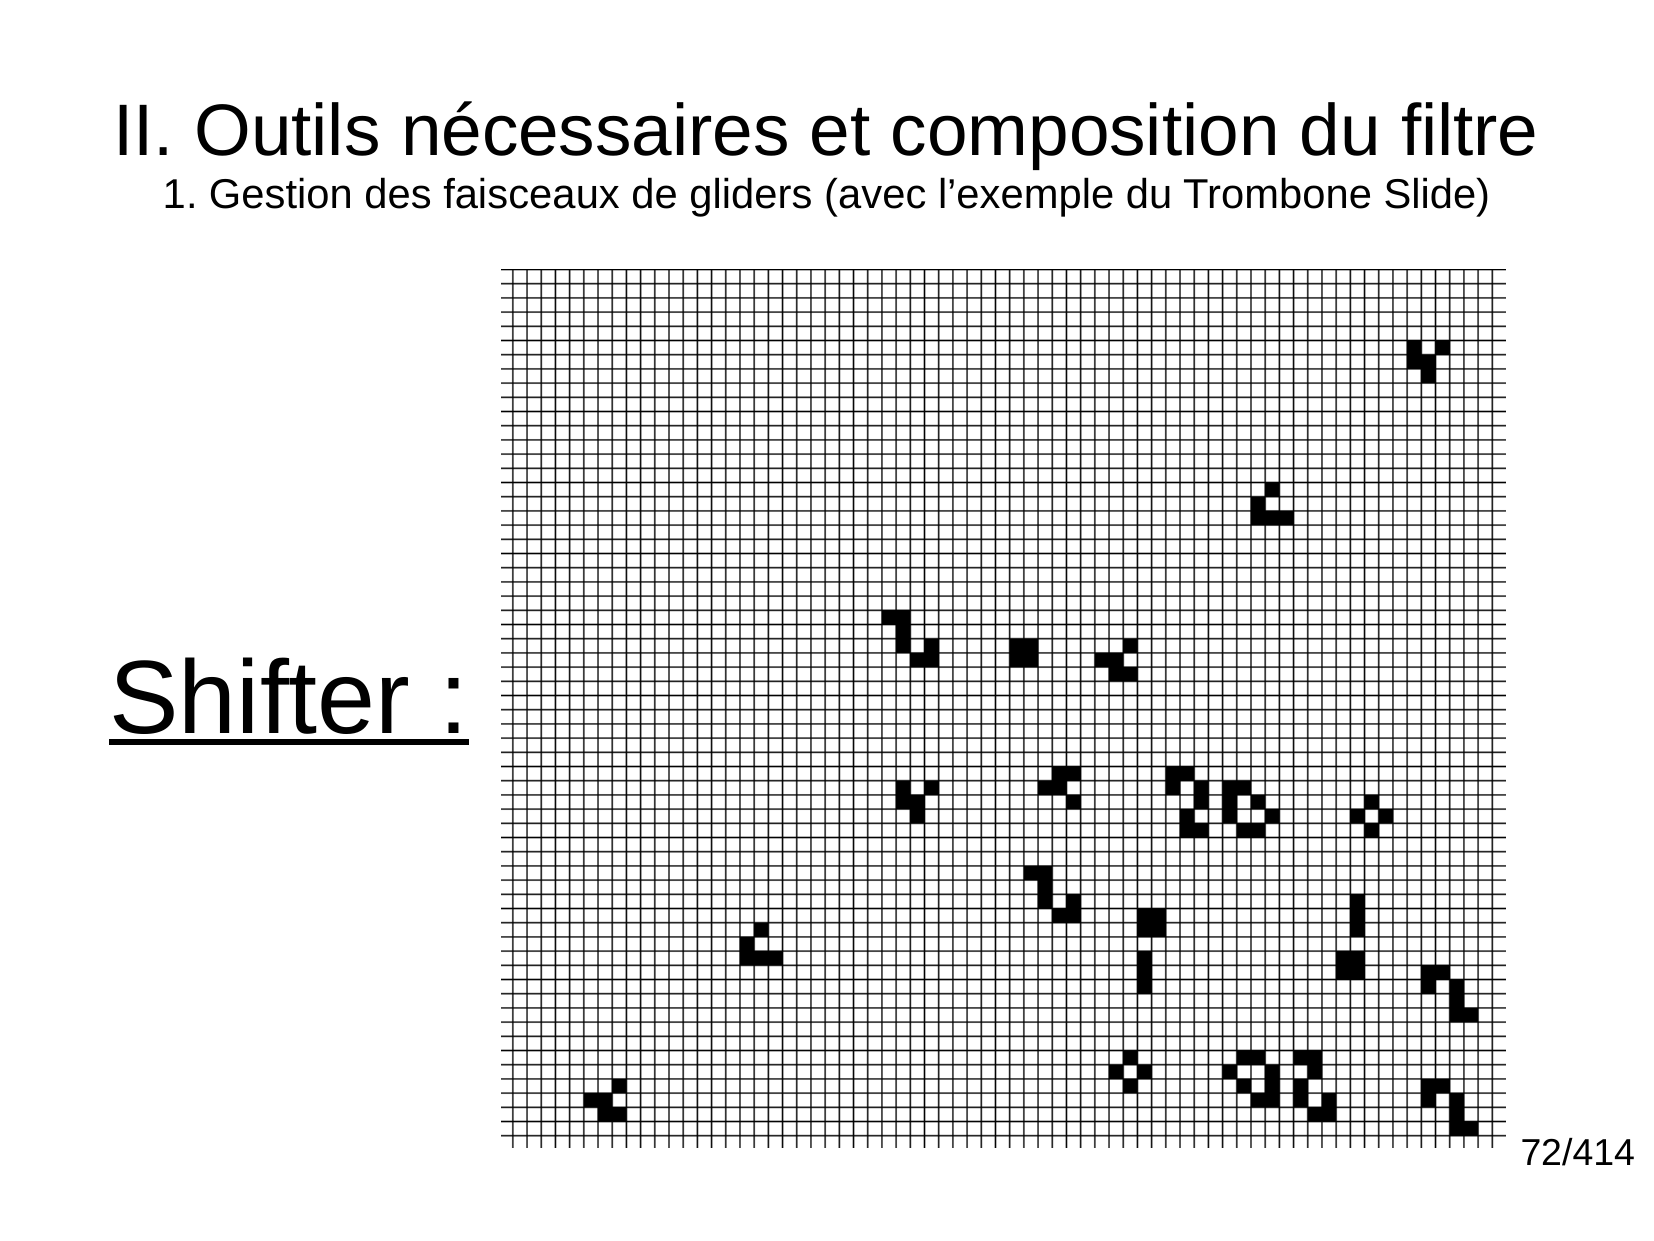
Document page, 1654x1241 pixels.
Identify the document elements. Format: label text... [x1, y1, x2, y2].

title II. Outils nécessaires et composition du filtre 1. Gestion des faisceaux de gliders (avec l’exemple du Trombone Slide) [82, 49, 1571, 257]
text_box Shifter : [94, 631, 484, 763]
text_box <number>/414 [1505, 1124, 1654, 1182]
picture [501, 269, 1506, 1148]
